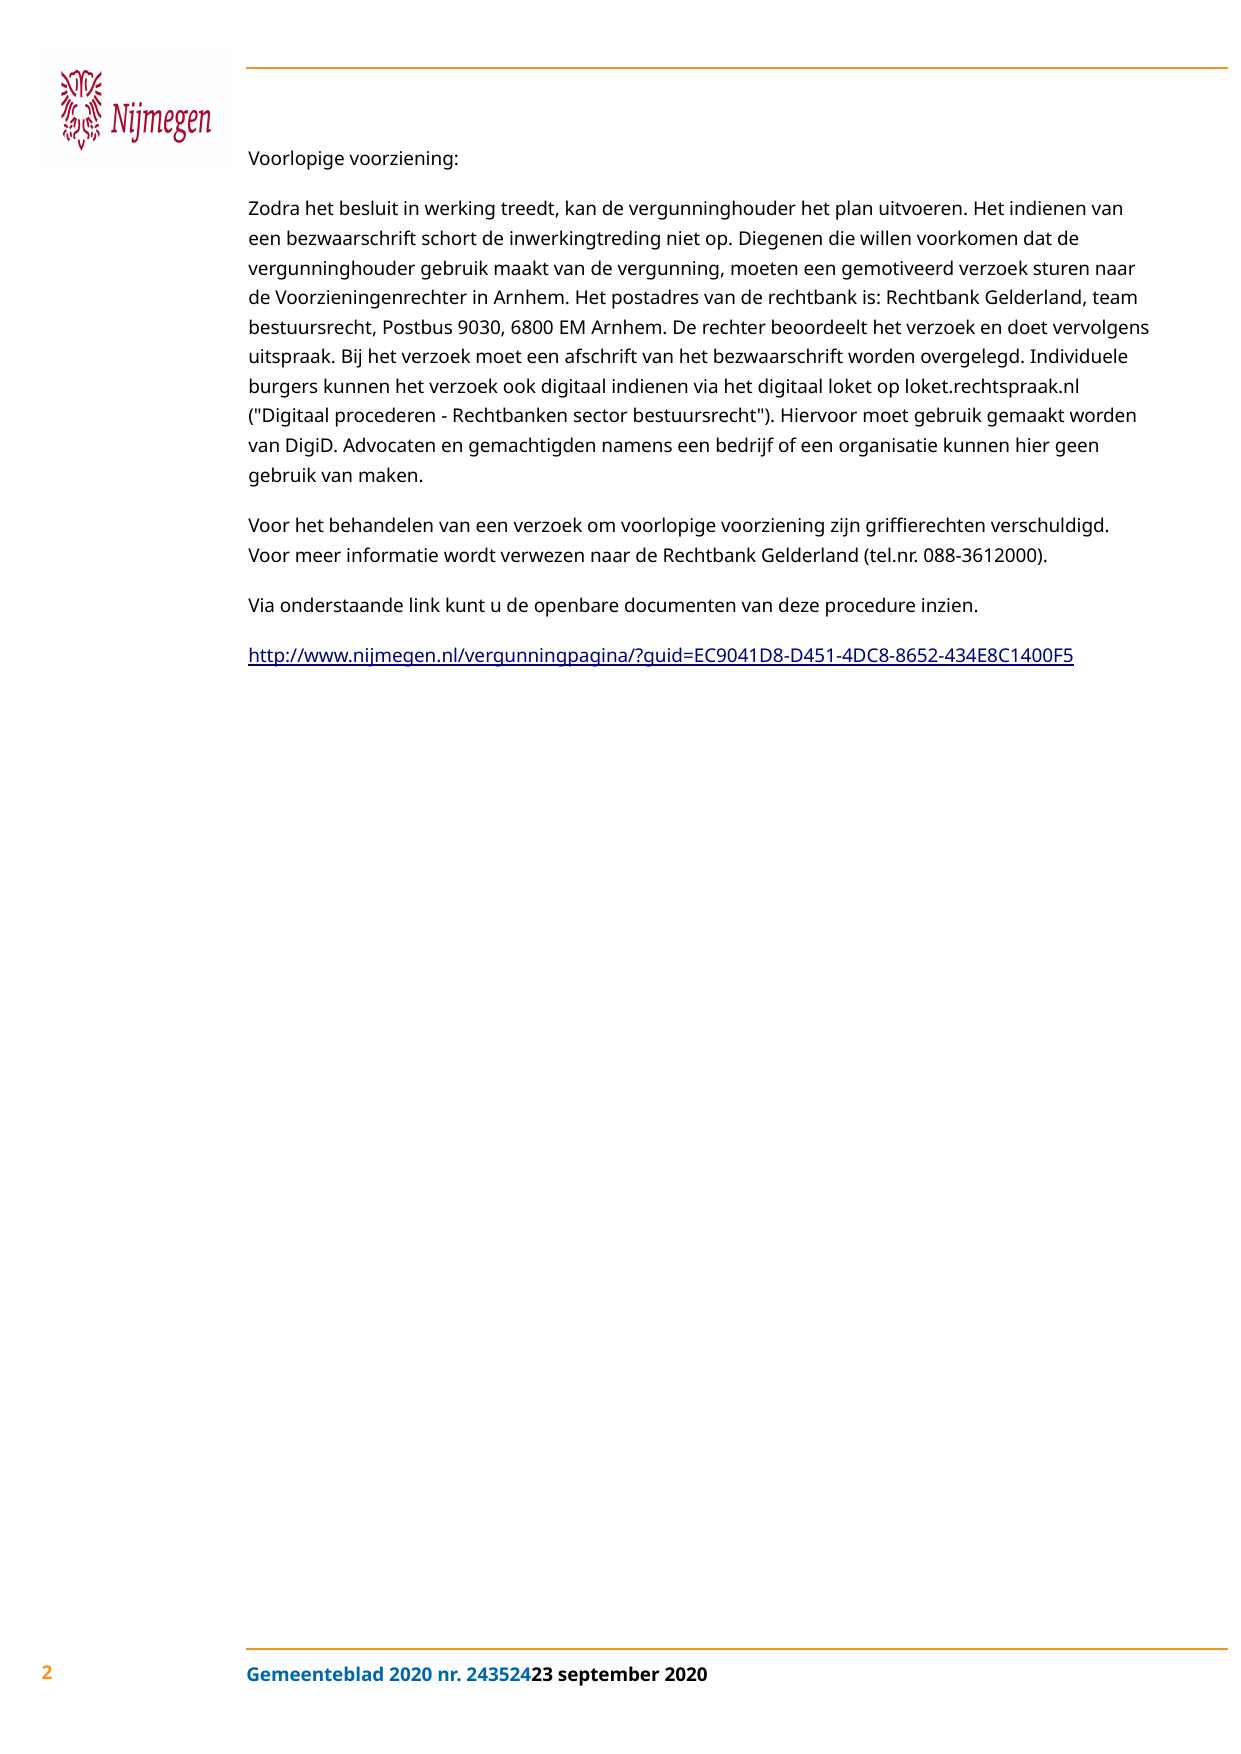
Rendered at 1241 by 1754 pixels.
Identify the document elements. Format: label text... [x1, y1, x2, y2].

text Voor het behandelen van een verzoek om voorlopige voorziening zijn griffierechten verschuldigd. Voor meer informatie wordt verwezen naar de Rechtbank Gelderland (tel.nr. 088-3612000). [248, 512, 1152, 568]
text Via onderstaande link kunt u de openbare documenten van deze procedure inzien. [248, 592, 1152, 618]
text Zodra het besluit in werking treedt, kan de vergunninghouder het plan uitvoeren. Het indienen van een bezwaarschrift schort de inwerkingtreding niet op. Diegenen die willen voorkomen dat de vergunninghouder gebruik maakt van de vergunning, moeten een gemotiveerd verzoek sturen naar de Voorzieningenrechter in Arnhem. Het postadres van de rechtbank is: Rechtbank Gelderland, team bestuursrecht, Postbus 9030, 6800 EM Arnhem. De rechter beoordeelt het verzoek en doet vervolgens uitspraak. Bij het verzoek moet een afschrift van het bezwaarschrift worden overgelegd. Individuele burgers kunnen het verzoek ook digitaal indienen via het digitaal loket op loket.rechtspraak.nl ("Digitaal procederen - Rechtbanken sector bestuursrecht"). Hiervoor moet gebruik gemaakt worden van DigiD. Advocaten en gemachtigden namens een bedrijf of een organisatie kunnen hier geen gebruik van maken. [248, 196, 1152, 488]
text http://www.nijmegen.nl/vergunningpagina/?guid=EC9041D8-D451-4DC8-8652-434E8C1400F5 [248, 643, 1152, 668]
text Voorlopige voorziening: [248, 145, 1152, 171]
picture [41, 47, 231, 172]
